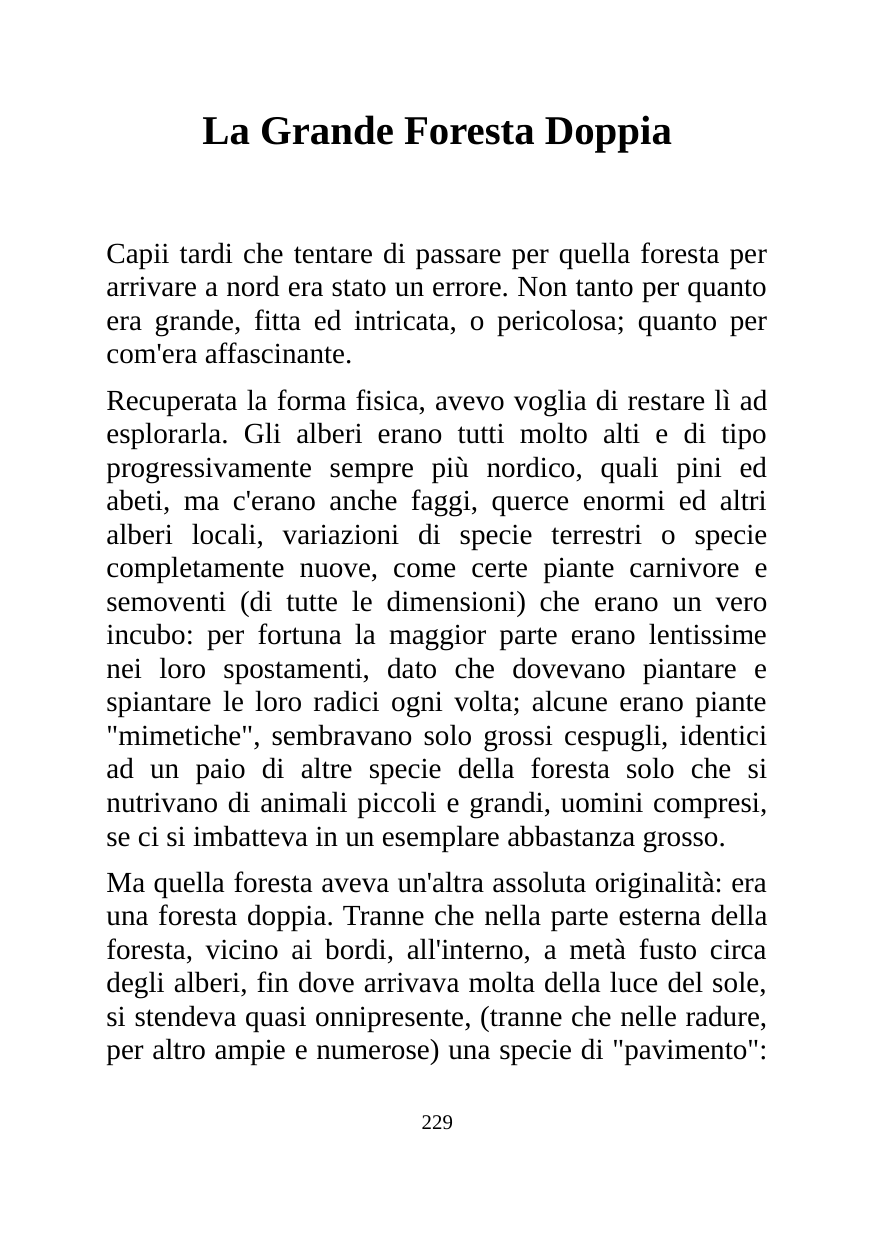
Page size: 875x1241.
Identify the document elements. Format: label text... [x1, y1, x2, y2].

text Recuperata la forma fisica, avevo voglia di restare lì ad esplorarla. Gli alberi erano tutti molto alti e di tipo progressivamente sempre più nordico, quali pini ed abeti, ma c'erano anche faggi, querce enormi ed altri alberi locali, variazioni di specie terrestri o specie completamente nuove, come certe piante carnivore e semoventi (di tutte le dimensioni) che erano un vero incubo: per fortuna la maggior parte erano lentissime nei loro spostamenti, dato che dovevano piantare e spiantare le loro radici ogni volta; alcune erano piante "mimetiche", sembravano solo grossi cespugli, identici ad un paio di altre specie della foresta solo che si nutrivano di animali piccoli e grandi, uomini compresi, se ci si imbatteva in un esemplare abbastanza grosso. [106, 383, 768, 852]
subtitle La Grande Foresta Doppia [106, 106, 768, 153]
text Capii tardi che tentare di passare per quella foresta per arrivare a nord era stato un errore. Non tanto per quanto era grande, fitta ed intricata, o pericolosa; quanto per com'era affascinante. [106, 236, 768, 370]
text Ma quella foresta aveva un'altra assoluta originalità: era una foresta doppia. Tranne che nella parte esterna della foresta, vicino ai bordi, all'interno, a metà fusto circa degli alberi, fin dove arrivava molta della luce del sole, si stendeva quasi onnipresente, (tranne che nelle radure, per altro ampie e numerose) una specie di "pavimento": [106, 865, 768, 1066]
